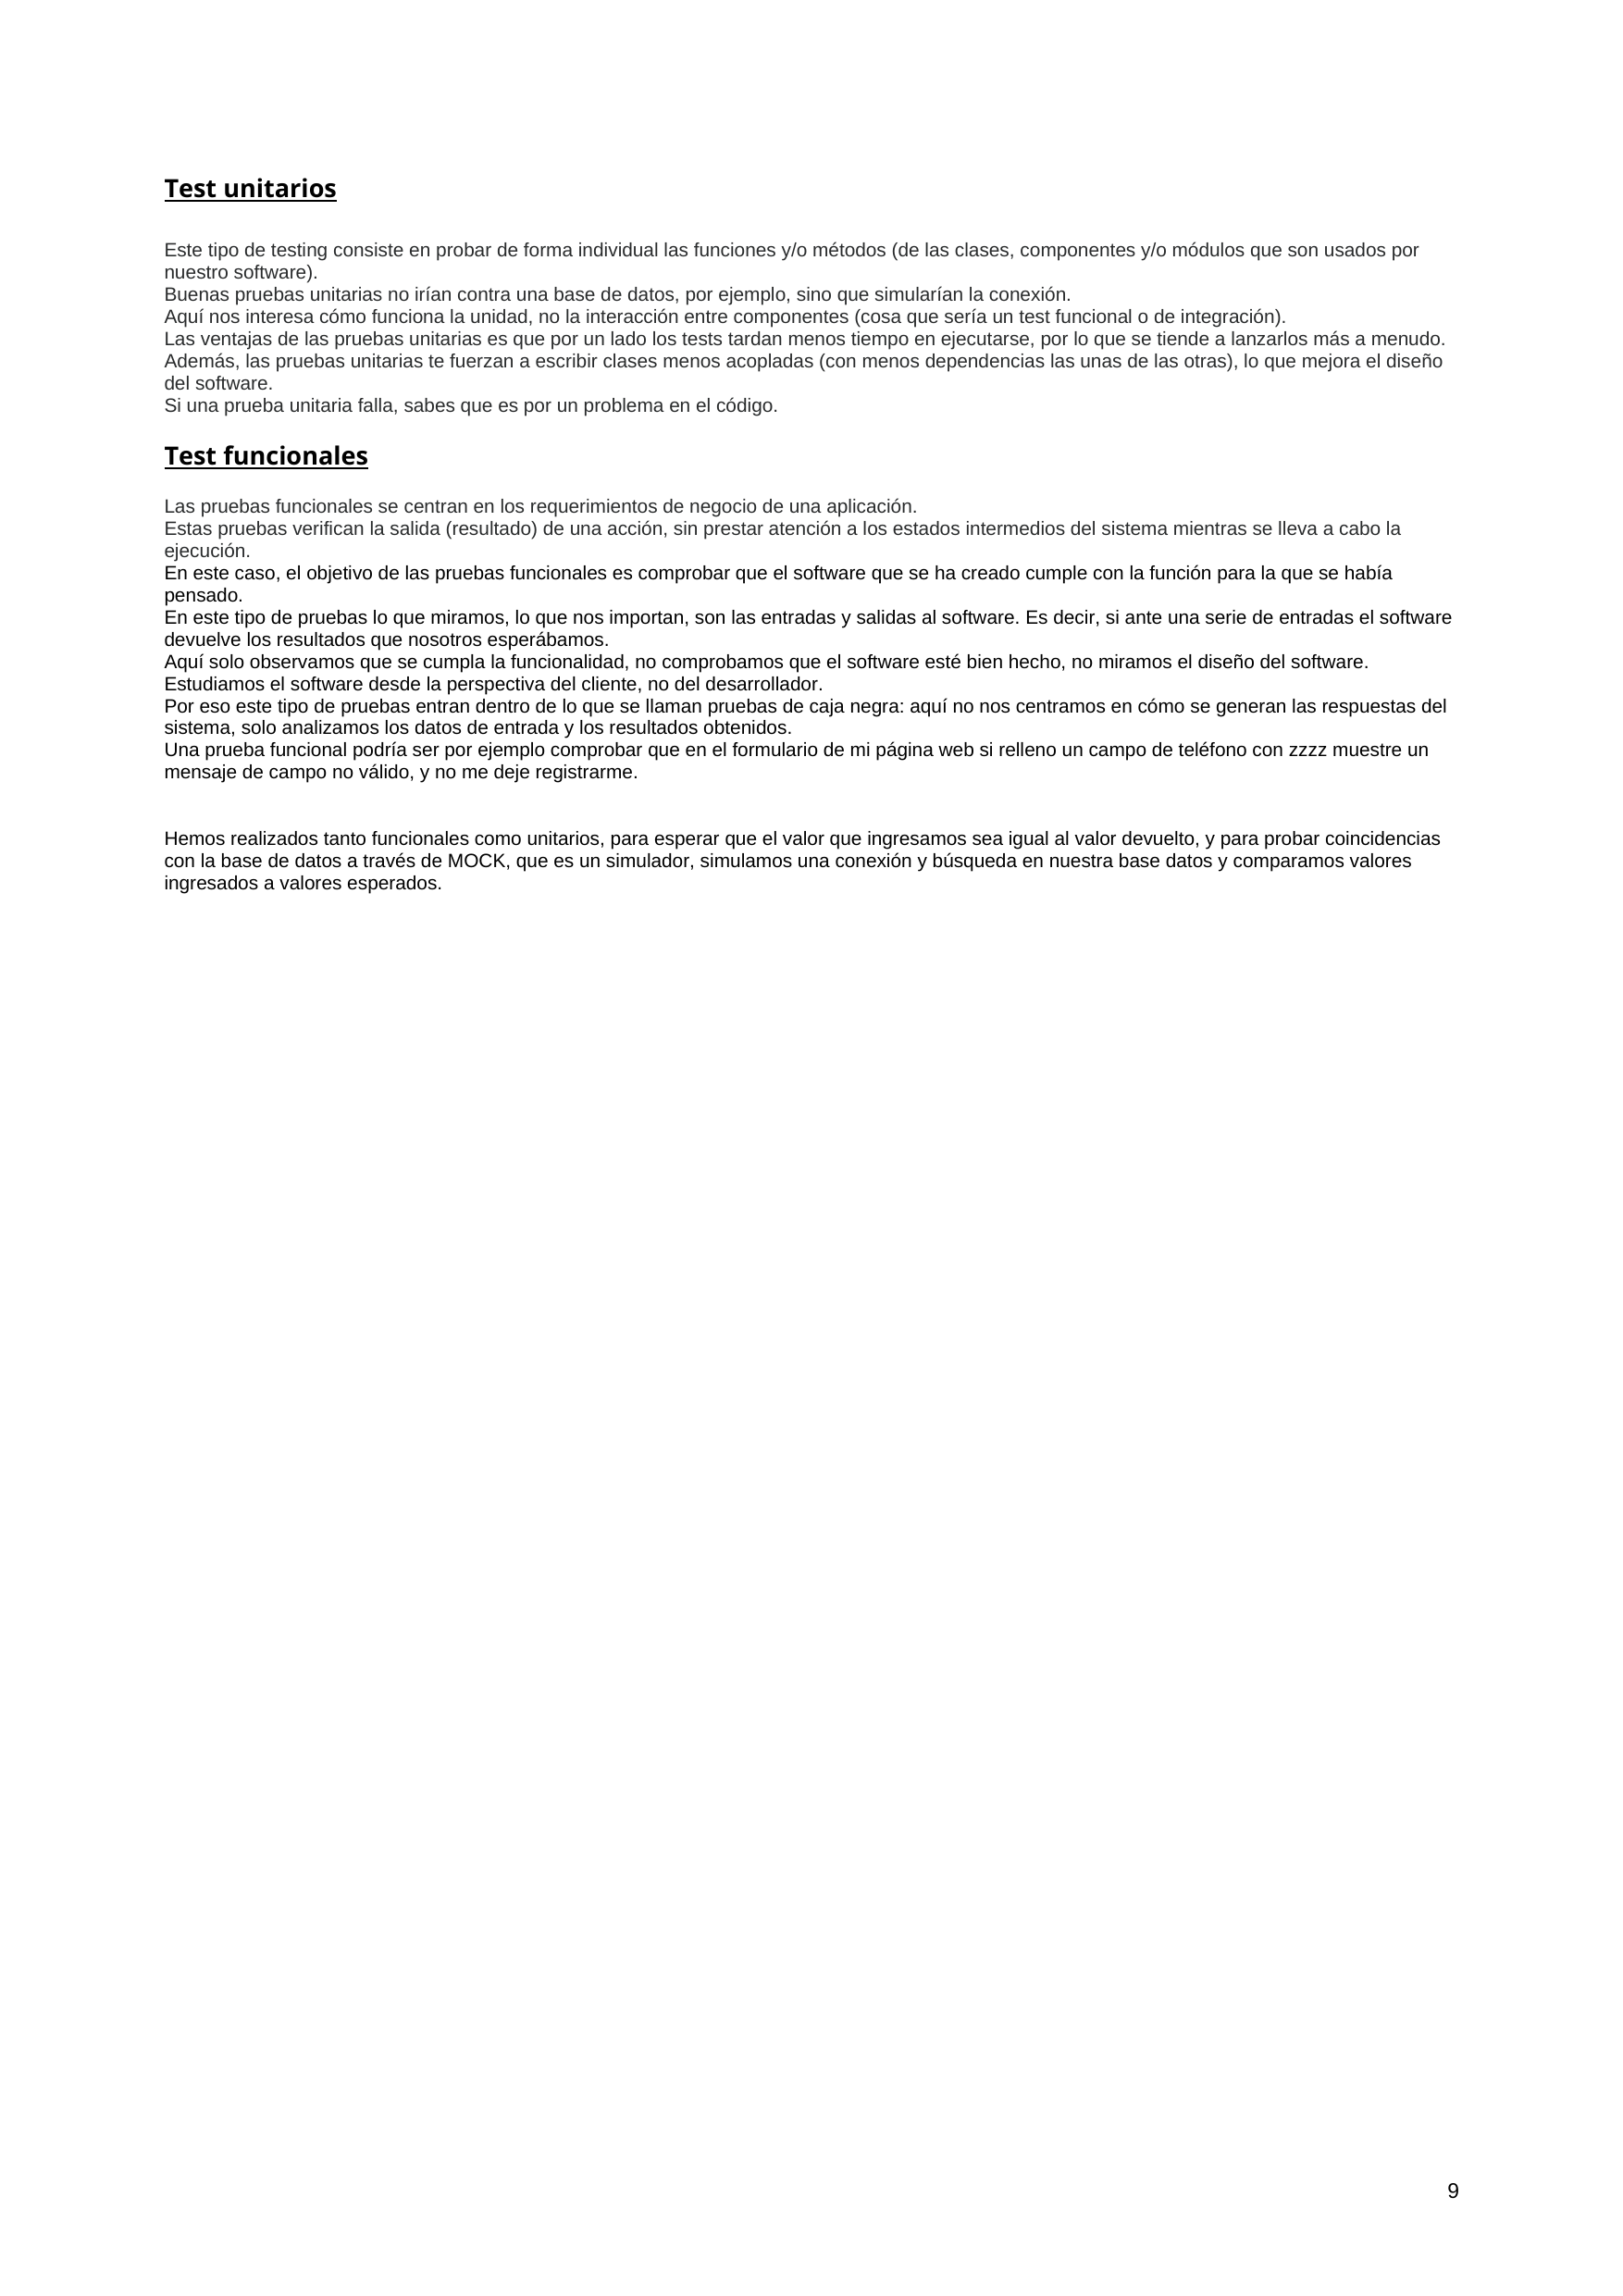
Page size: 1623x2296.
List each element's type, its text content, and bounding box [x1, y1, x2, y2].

text Test funcionales [164, 439, 1459, 473]
text Por eso este tipo de pruebas entran dentro de lo que se llaman pruebas de caja negra: aquí no nos centramos en cómo se generan las respuestas del sistema, solo analizamos los datos de entrada y los resultados obtenidos. [164, 694, 1459, 738]
text Este tipo de testing consiste en probar de forma individual las funciones y/o métodos (de las clases, componentes y/o módulos que son usados por nuestro software). [164, 239, 1459, 283]
text En este caso, el objetivo de las pruebas funcionales es comprobar que el software que se ha creado cumple con la función para la que se había pensado. [164, 562, 1459, 605]
text Si una prueba unitaria falla, sabes que es por un problema en el código. [164, 394, 1459, 416]
text Buenas pruebas unitarias no irían contra una base de datos, por ejemplo, sino que simularían la conexión. [164, 283, 1459, 305]
text Test unitarios [164, 170, 1459, 205]
text En este tipo de pruebas lo que miramos, lo que nos importan, son las entradas y salidas al software. Es decir, si ante una serie de entradas el software devuelve los resultados que nosotros esperábamos. [164, 605, 1459, 650]
text Las pruebas funcionales se centran en los requerimientos de negocio de una aplicación. [164, 495, 1459, 517]
text Aquí solo observamos que se cumpla la funcionalidad, no comprobamos que el software esté bien hecho, no miramos el diseño del software. Estudiamos el software desde la perspectiva del cliente, no del desarrollador. [164, 650, 1459, 694]
text Una prueba funcional podría ser por ejemplo comprobar que en el formulario de mi página web si relleno un campo de teléfono con zzzz muestre un mensaje de campo no válido, y no me deje registrarme. [164, 738, 1459, 783]
text Las ventajas de las pruebas unitarias es que por un lado los tests tardan menos tiempo en ejecutarse, por lo que se tiende a lanzarlos más a menudo. Además, las pruebas unitarias te fuerzan a escribir clases menos acopladas (con menos dependencias las unas de las otras), lo que mejora el diseño del software. [164, 328, 1459, 394]
text Aquí nos interesa cómo funciona la unidad, no la interacción entre componentes (cosa que sería un test funcional o de integración). [164, 305, 1459, 328]
text Hemos realizados tanto funcionales como unitarios, para esperar que el valor que ingresamos sea igual al valor devuelto, y para probar coincidencias con la base de datos a través de MOCK, que es un simulador, simulamos una conexión y búsqueda en nuestra base datos y comparamos valores ingresados a valores esperados. [164, 827, 1459, 894]
text Estas pruebas verifican la salida (resultado) de una acción, sin prestar atención a los estados intermedios del sistema mientras se lleva a cabo la ejecución. [164, 517, 1459, 562]
